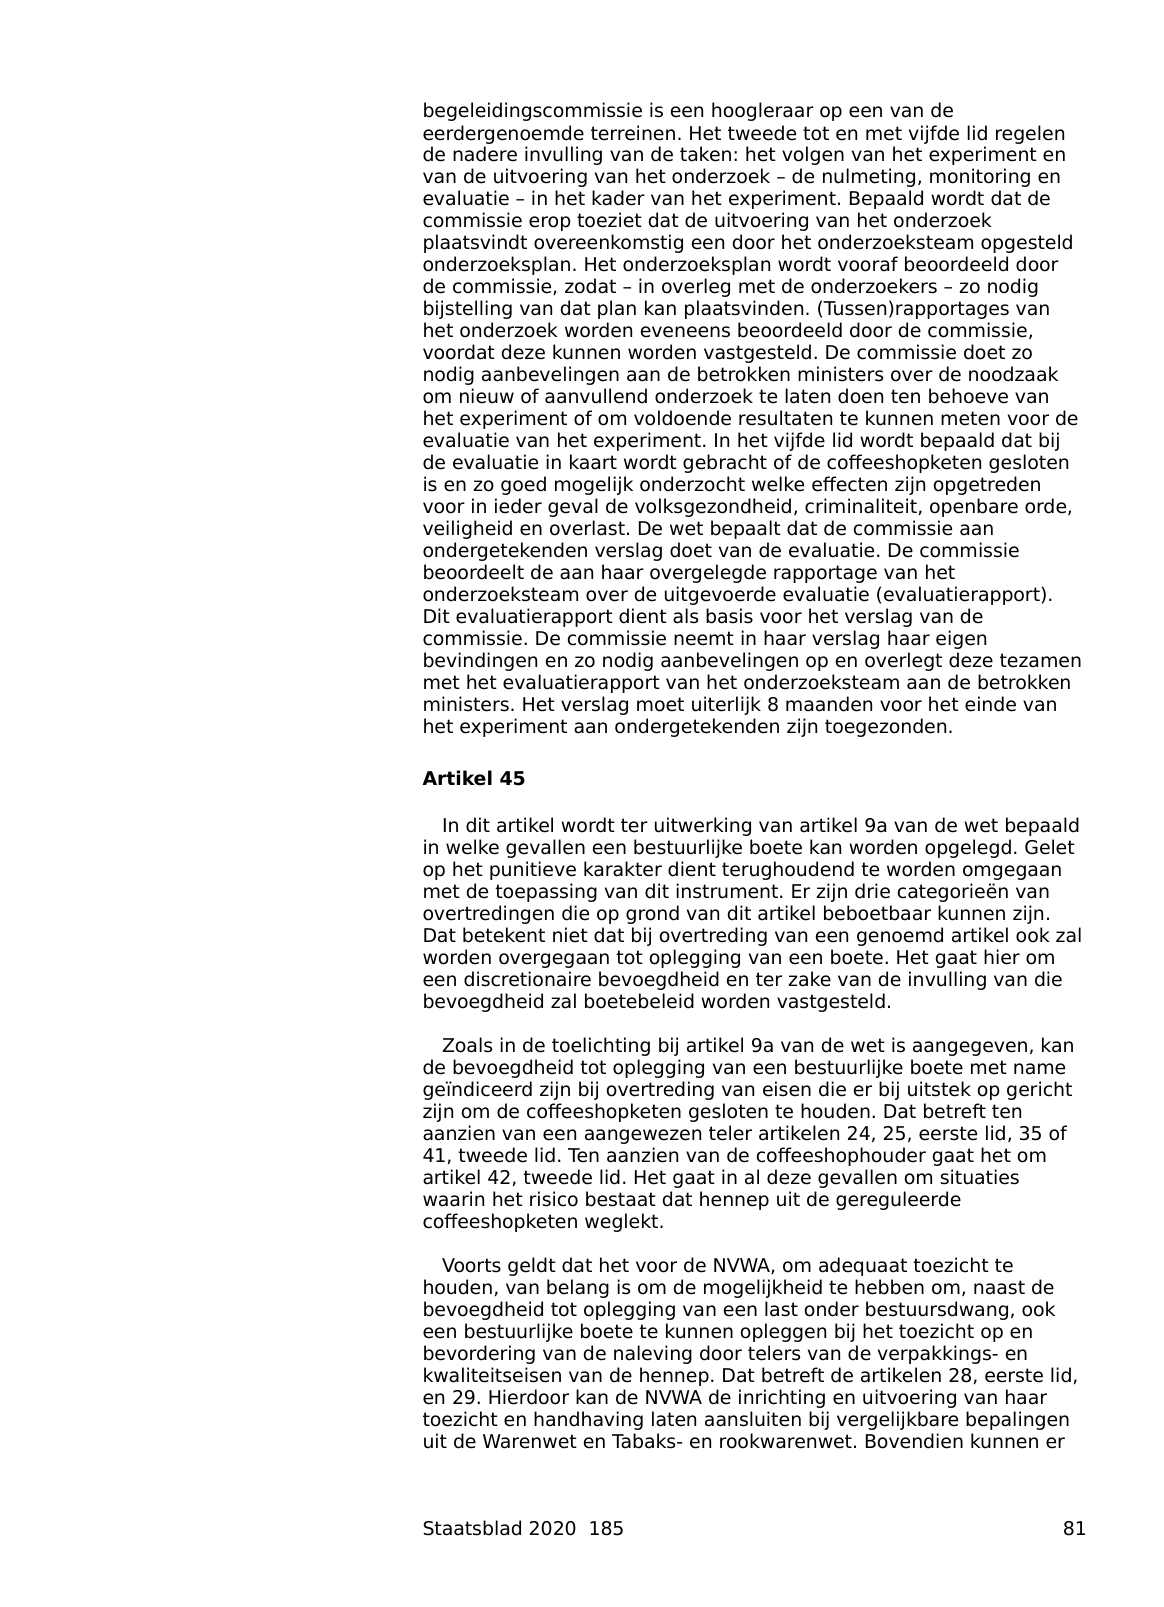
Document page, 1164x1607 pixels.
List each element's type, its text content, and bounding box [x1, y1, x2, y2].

text begeleidingscommissie is een hoogleraar op een van de eerdergenoemde terreinen. Het tweede tot en met vijfde lid regelen de nadere invulling van de taken: het volgen van het experiment en van de uitvoering van het onderzoek – de nulmeting, monitoring en evaluatie – in het kader van het experiment. Bepaald wordt dat de commissie erop toeziet dat de uitvoering van het onderzoek plaatsvindt overeenkomstig een door het onderzoeksteam opgesteld onderzoeksplan. Het onderzoeksplan wordt vooraf beoordeeld door de commissie, zodat – in overleg met de onderzoekers – zo nodig bijstelling van dat plan kan plaatsvinden. (Tussen)rapportages van het onderzoek worden eveneens beoordeeld door de commissie, voordat deze kunnen worden vastgesteld. De commissie doet zo nodig aanbevelingen aan de betrokken ministers over de noodzaak om nieuw of aanvullend onderzoek te laten doen ten behoeve van het experiment of om voldoende resultaten te kunnen meten voor de evaluatie van het experiment. In het vijfde lid wordt bepaald dat bij de evaluatie in kaart wordt gebracht of de coffeeshopketen gesloten is en zo goed mogelijk onderzocht welke effecten zijn opgetreden voor in ieder geval de volksgezondheid, criminaliteit, openbare orde, veiligheid en overlast. De wet bepaalt dat de commissie aan ondergetekenden verslag doet van de evaluatie. De commissie beoordeelt de aan haar overgelegde rapportage van het onderzoeksteam over de uitgevoerde evaluatie (evaluatierapport). Dit evaluatierapport dient als basis voor het verslag van de commissie. De commissie neemt in haar verslag haar eigen bevindingen en zo nodig aanbevelingen op en overlegt deze tezamen met het evaluatierapport van het onderzoeksteam aan de betrokken ministers. Het verslag moet uiterlijk 8 maanden voor het einde van het experiment aan ondergetekenden zijn toegezonden. [422, 100, 1087, 738]
subtitle Artikel 45 [422, 768, 1087, 790]
text In dit artikel wordt ter uitwerking van artikel 9a van de wet bepaald in welke gevallen een bestuurlijke boete kan worden opgelegd. Gelet op het punitieve karakter dient terughoudend te worden omgegaan met de toepassing van dit instrument. Er zijn drie categorieën van overtredingen die op grond van dit artikel beboetbaar kunnen zijn. Dat betekent niet dat bij overtreding van een genoemd artikel ook zal worden overgegaan tot oplegging van een boete. Het gaat hier om een discretionaire bevoegdheid en ter zake van de invulling van die bevoegdheid zal boetebeleid worden vastgesteld. [422, 815, 1087, 1013]
text Zoals in de toelichting bij artikel 9a van de wet is aangegeven, kan de bevoegdheid tot oplegging van een bestuurlijke boete met name geïndiceerd zijn bij overtreding van eisen die er bij uitstek op gericht zijn om de coffeeshopketen gesloten te houden. Dat betreft ten aanzien van een aangewezen teler artikelen 24, 25, eerste lid, 35 of 41, tweede lid. Ten aanzien van de coffeeshophouder gaat het om artikel 42, tweede lid. Het gaat in al deze gevallen om situaties waarin het risico bestaat dat hennep uit de gereguleerde coffeeshopketen weglekt. [422, 1035, 1087, 1233]
text Voorts geldt dat het voor de NVWA, om adequaat toezicht te houden, van belang is om de mogelijkheid te hebben om, naast de bevoegdheid tot oplegging van een last onder bestuursdwang, ook een bestuurlijke boete te kunnen opleggen bij het toezicht op en bevordering van de naleving door telers van de verpakkings- en kwaliteitseisen van de hennep. Dat betreft de artikelen 28, eerste lid, en 29. Hierdoor kan de NVWA de inrichting en uitvoering van haar toezicht en handhaving laten aansluiten bij vergelijkbare bepalingen uit de Warenwet en Tabaks- en rookwarenwet. Bovendien kunnen er [422, 1255, 1087, 1453]
